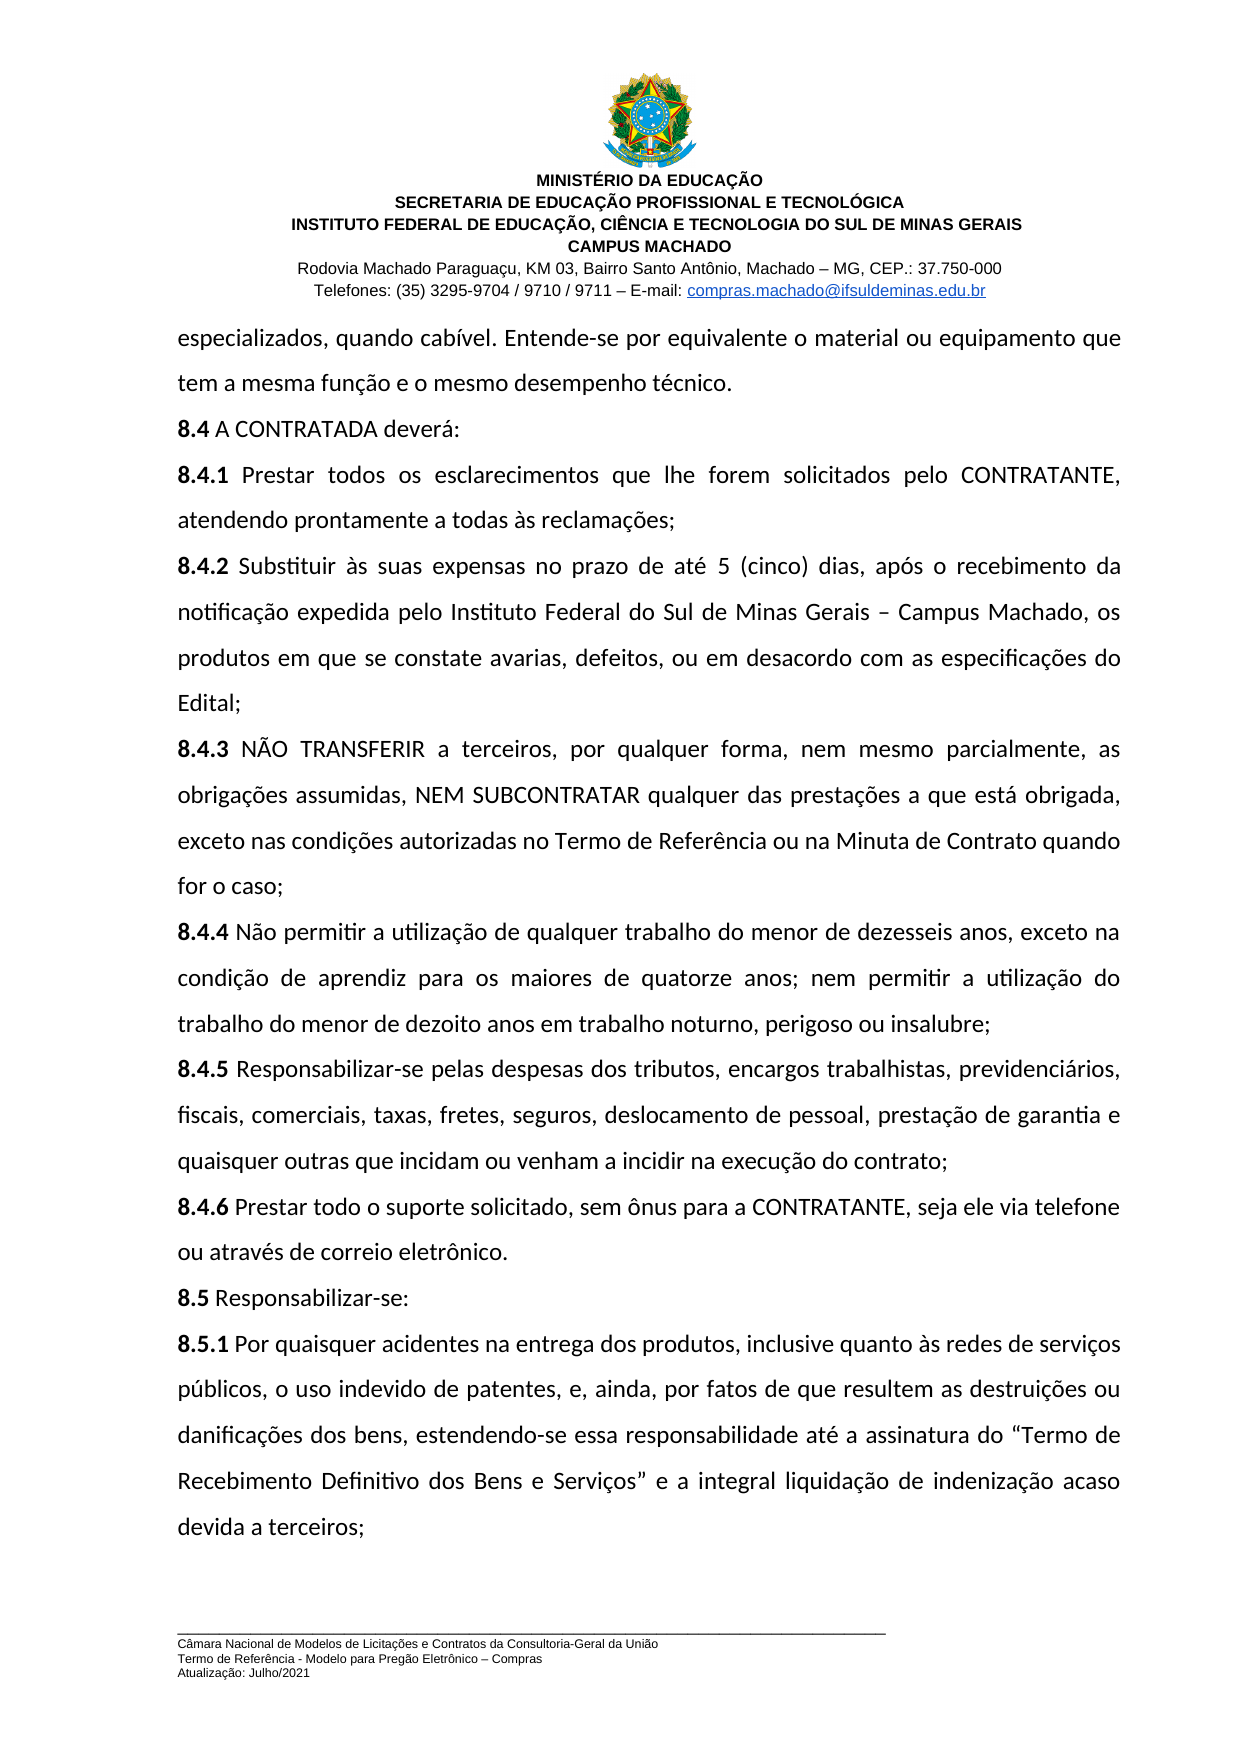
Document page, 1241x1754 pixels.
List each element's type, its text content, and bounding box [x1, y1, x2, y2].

text 8.4 A CONTRATADA deverá: [177, 413, 1122, 444]
text 8.4.5 Responsabilizar-se pelas despesas dos tributos, encargos trabalhistas, previdenciários, fiscais, comerciais, taxas, fretes, seguros, deslocamento de pessoal, prestação de garantia e quaisquer outras que incidam ou venham a incidir na execução do contrato; [177, 1053, 1122, 1175]
picture [603, 73, 697, 168]
text especializados, quando cabível. Entende-se por equivalente o material ou equipamento que tem a mesma função e o mesmo desempenho técnico. [177, 322, 1122, 398]
text 8.4.6 Prestar todo o suporte solicitado, sem ônus para a CONTRATANTE, seja ele via telefone ou através de correio eletrônico. [177, 1191, 1122, 1267]
text 8.5 Responsabilizar-se: [177, 1282, 1122, 1313]
text 8.4.1 Prestar todos os esclarecimentos que lhe forem solicitados pelo CONTRATANTE, atendendo prontamente a todas às reclamações; [177, 459, 1122, 535]
text 8.5.1 Por quaisquer acidentes na entrega dos produtos, inclusive quanto às redes de serviços públicos, o uso indevido de patentes, e, ainda, por fatos de que resultem as destruições ou danificações dos bens, estendendo-se essa responsabilidade até a assinatura do “Termo de Recebimento Definitivo dos Bens e Serviços” e a integral liquidação de indenização acaso devida a terceiros; [177, 1328, 1122, 1541]
text 8.4.2 Substituir às suas expensas no prazo de até 5 (cinco) dias, após o recebimento da notificação expedida pelo Instituto Federal do Sul de Minas Gerais – Campus Machado, os produtos em que se constate avarias, defeitos, ou em desacordo com as especificações do Edital; [177, 550, 1122, 718]
picture [643, 163, 658, 168]
picture [669, 149, 680, 155]
text 8.4.3 NÃO TRANSFERIR a terceiros, por qualquer forma, nem mesmo parcialmente, as obrigações assumidas, NEM SUBCONTRATAR qualquer das prestações a que está obrigada, exceto nas condições autorizadas no Termo de Referência ou na Minuta de Contrato quando for o caso; [177, 733, 1122, 901]
text 8.4.4 Não permitir a utilização de qualquer trabalho do menor de dezesseis anos, exceto na condição de aprendiz para os maiores de quatorze anos; nem permitir a utilização do trabalho do menor de dezoito anos em trabalho noturno, perigoso ou insalubre; [177, 916, 1122, 1038]
